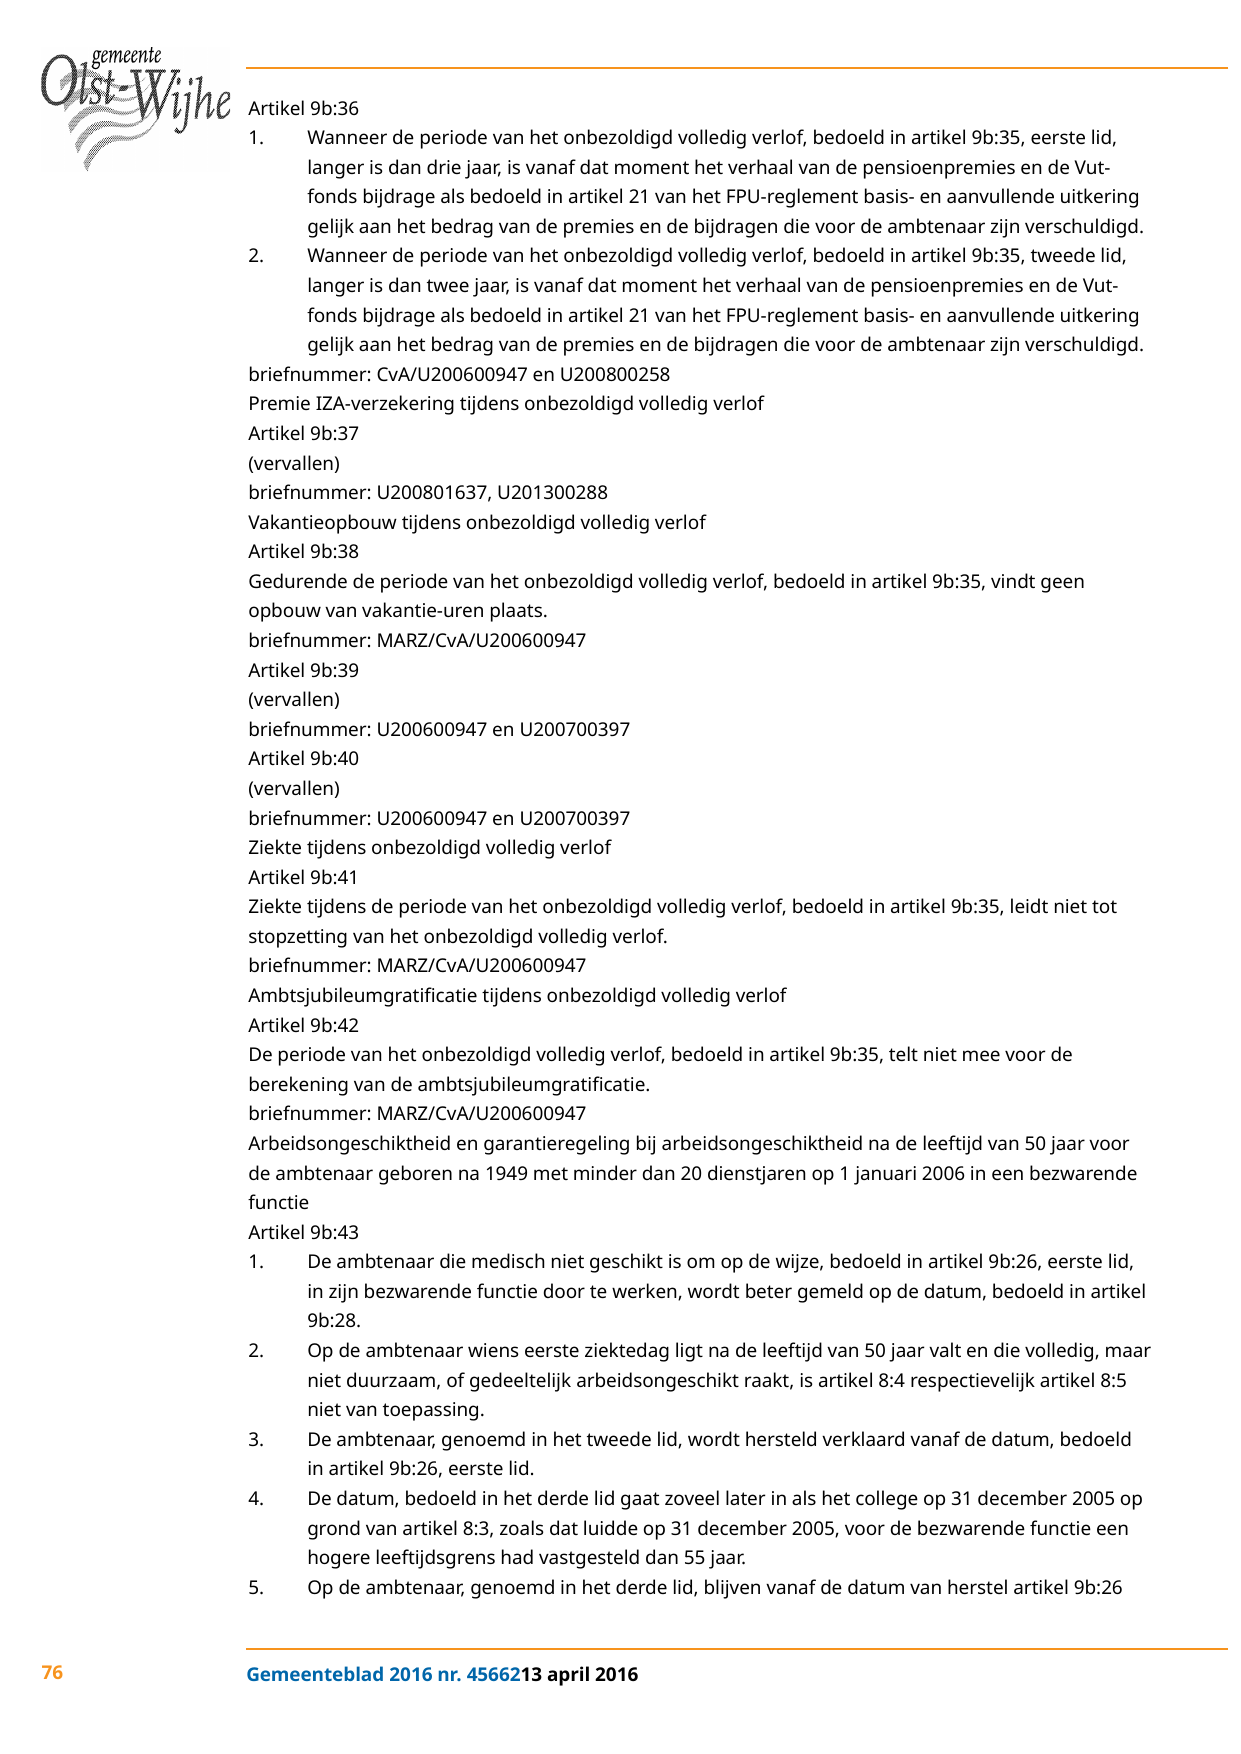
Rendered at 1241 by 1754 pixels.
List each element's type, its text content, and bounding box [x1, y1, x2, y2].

text Artikel 9b:40 [248, 746, 1152, 771]
text briefnummer: U200600947 en U200700397 [248, 805, 1152, 831]
text briefnummer: MARZ/CvA/U200600947 [248, 627, 1152, 653]
text (vervallen) [248, 450, 1152, 476]
text Ziekte tijdens onbezoldigd volledig verlof [248, 834, 1152, 860]
list De ambtenaar, genoemd in het tweede lid, wordt hersteld verklaard vanaf de datum, bedoeld in artikel 9b:26, eerste lid. [248, 1426, 1152, 1481]
list De datum, bedoeld in het derde lid gaat zoveel later in als het college op 31 december 2005 op grond van artikel 8:3, zoals dat luidde op 31 december 2005, voor de bezwarende functie een hogere leeftijdsgrens had vastgesteld dan 55 jaar. [248, 1485, 1152, 1570]
text Ziekte tijdens de periode van het onbezoldigd volledig verlof, bedoeld in artikel 9b:35, leidt niet tot stopzetting van het onbezoldigd volledig verlof. [248, 893, 1152, 949]
text Artikel 9b:42 [248, 1012, 1152, 1038]
text Artikel 9b:41 [248, 864, 1152, 890]
text Gedurende de periode van het onbezoldigd volledig verlof, bedoeld in artikel 9b:35, vindt geen opbouw van vakantie-uren plaats. [248, 568, 1152, 623]
text Artikel 9b:38 [248, 538, 1152, 564]
text briefnummer: CvA/U200600947 en U200800258 [248, 361, 1152, 387]
text Arbeidsongeschiktheid en garantieregeling bij arbeidsongeschiktheid na de leeftijd van 50 jaar voor de ambtenaar geboren na 1949 met minder dan 20 dienstjaren op 1 januari 2006 in een bezwarende functie [248, 1130, 1152, 1215]
list Wanneer de periode van het onbezoldigd volledig verlof, bedoeld in artikel 9b:35, eerste lid, langer is dan drie jaar, is vanaf dat moment het verhaal van de pensioenpremies en de Vut-fonds bijdrage als bedoeld in artikel 21 van het FPU-reglement basis- en aanvullende uitkering gelijk aan het bedrag van de premies en de bijdragen die voor de ambtenaar zijn verschuldigd. [248, 124, 1152, 239]
text Premie IZA-verzekering tijdens onbezoldigd volledig verlof [248, 391, 1152, 416]
text Artikel 9b:37 [248, 420, 1152, 446]
text Vakantieopbouw tijdens onbezoldigd volledig verlof [248, 509, 1152, 535]
list Op de ambtenaar wiens eerste ziektedag ligt na de leeftijd van 50 jaar valt en die volledig, maar niet duurzaam, of gedeeltelijk arbeidsongeschikt raakt, is artikel 8:4 respectievelijk artikel 8:5 niet van toepassing. [248, 1337, 1152, 1422]
list Op de ambtenaar, genoemd in het derde lid, blijven vanaf de datum van herstel artikel 9b:26 [248, 1574, 1152, 1600]
text briefnummer: U200600947 en U200700397 [248, 716, 1152, 742]
text (vervallen) [248, 775, 1152, 801]
list De ambtenaar die medisch niet geschikt is om op de wijze, bedoeld in artikel 9b:26, eerste lid, in zijn bezwarende functie door te werken, wordt beter gemeld op de datum, bedoeld in artikel 9b:28. [248, 1248, 1152, 1333]
list Wanneer de periode van het onbezoldigd volledig verlof, bedoeld in artikel 9b:35, tweede lid, langer is dan twee jaar, is vanaf dat moment het verhaal van de pensioenpremies en de Vut-fonds bijdrage als bedoeld in artikel 21 van het FPU-reglement basis- en aanvullende uitkering gelijk aan het bedrag van de premies en de bijdragen die voor de ambtenaar zijn verschuldigd. [248, 243, 1152, 357]
text (vervallen) [248, 686, 1152, 712]
picture [41, 47, 231, 172]
text briefnummer: MARZ/CvA/U200600947 [248, 953, 1152, 978]
text briefnummer: U200801637, U201300288 [248, 479, 1152, 505]
text Artikel 9b:43 [248, 1219, 1152, 1245]
text Artikel 9b:39 [248, 657, 1152, 683]
text Artikel 9b:36 [248, 95, 1152, 121]
text briefnummer: MARZ/CvA/U200600947 [248, 1101, 1152, 1126]
text De periode van het onbezoldigd volledig verlof, bedoeld in artikel 9b:35, telt niet mee voor de berekening van de ambtsjubileumgratificatie. [248, 1041, 1152, 1097]
text Ambtsjubileumgratificatie tijdens onbezoldigd volledig verlof [248, 982, 1152, 1008]
